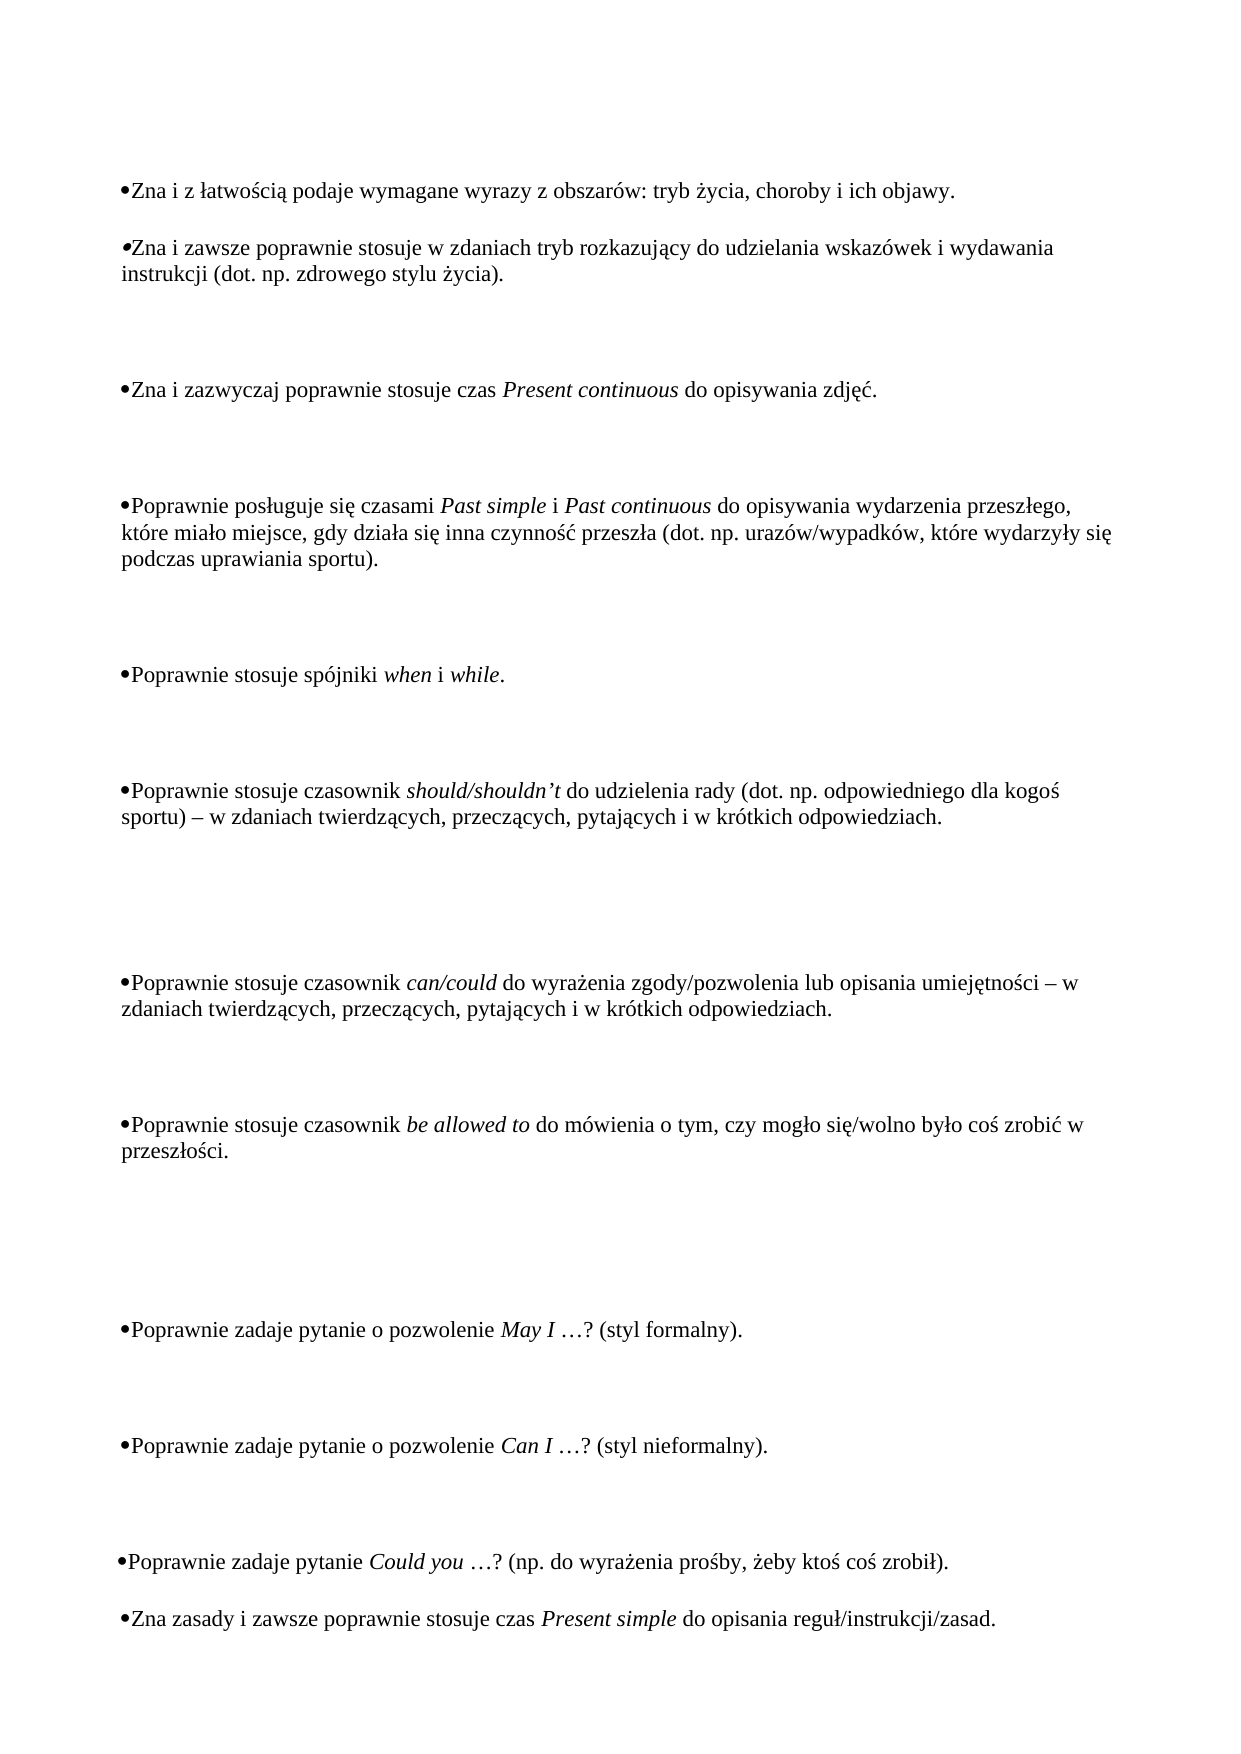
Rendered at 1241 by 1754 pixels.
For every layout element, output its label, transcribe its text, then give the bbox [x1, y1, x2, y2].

list Zna i z łatwością podaje wymagane wyrazy z obszarów: tryb życia, choroby i ich objawy. [121, 177, 1122, 204]
list Poprawnie stosuje spójniki when i while. [121, 661, 1122, 687]
list Poprawnie zadaje pytanie o pozwolenie May I …? (styl formalny). [121, 1316, 1122, 1342]
list Poprawnie zadaje pytanie o pozwolenie Can I …? (styl nieformalny). [121, 1432, 1122, 1458]
list Zna zasady i zawsze poprawnie stosuje czas Present simple do opisania reguł/instrukcji/zasad. [121, 1604, 1122, 1631]
list Poprawnie posługuje się czasami Past simple i Past continuous do opisywania wydarzenia przeszłego, które miało miejsce, gdy działa się inna czynność przeszła (dot. np. urazów/wypadków, które wydarzyły się podczas uprawiania sportu). [121, 492, 1122, 571]
list Poprawnie zadaje pytanie Could you …? (np. do wyrażenia prośby, żeby ktoś coś zrobił). [118, 1548, 1122, 1574]
list Poprawnie stosuje czasownik be allowed to do mówienia o tym, czy mogło się/wolno było coś zrobić w przeszłości. [121, 1111, 1122, 1164]
list Zna i zawsze poprawnie stosuje w zdaniach tryb rozkazujący do udzielania wskazówek i wydawania instrukcji (dot. np. zdrowego stylu życia). [121, 234, 1122, 287]
list Poprawnie stosuje czasownik can/could do wyrażenia zgody/pozwolenia lub opisania umiejętności – w zdaniach twierdzących, przeczących, pytających i w krótkich odpowiedziach. [121, 969, 1122, 1021]
list Zna i zazwyczaj poprawnie stosuje czas Present continuous do opisywania zdjęć. [121, 376, 1122, 403]
list Poprawnie stosuje czasownik should/shouldn’t do udzielenia rady (dot. np. odpowiedniego dla kogoś sportu) – w zdaniach twierdzących, przeczących, pytających i w krótkich odpowiedziach. [121, 777, 1122, 829]
